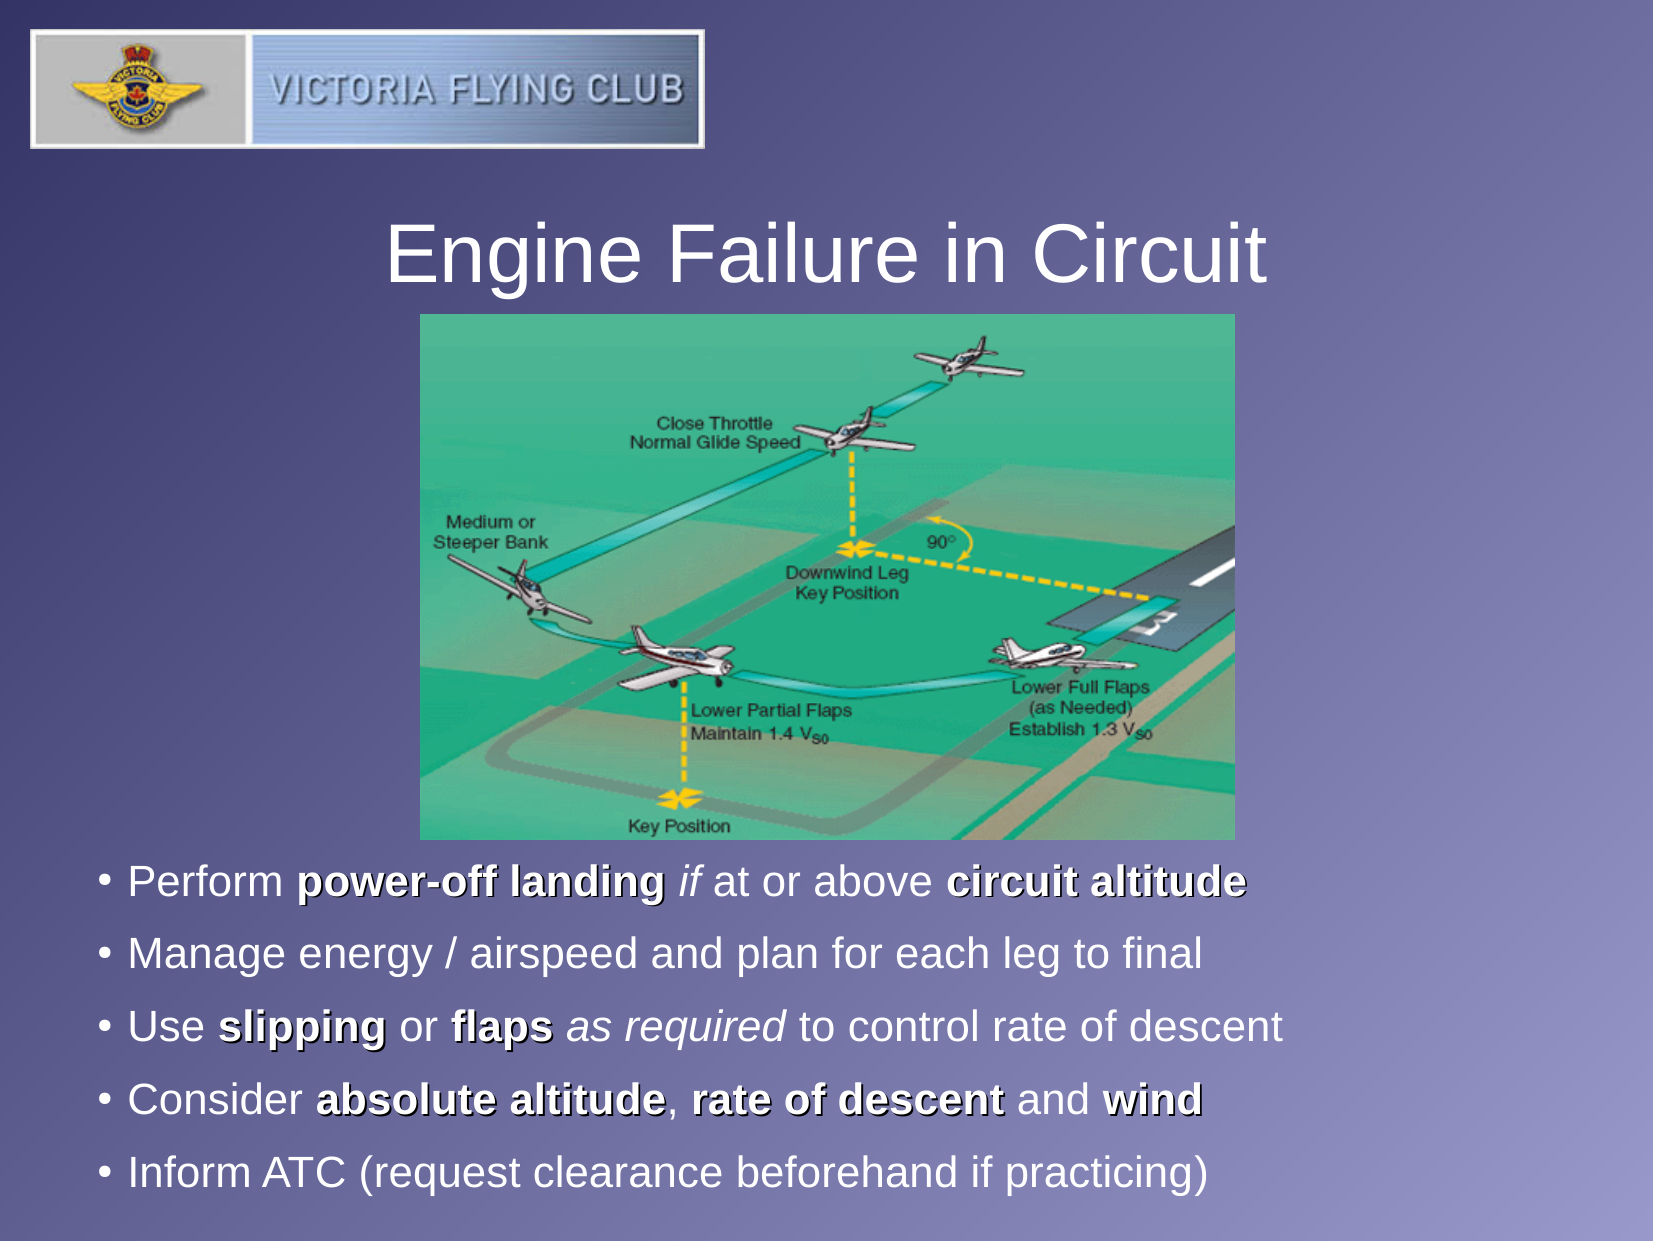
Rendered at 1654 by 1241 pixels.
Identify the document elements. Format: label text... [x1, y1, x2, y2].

title Engine Failure in Circuit [82, 150, 1571, 358]
picture [420, 314, 1235, 841]
list Perform power-off landing if at or above circuit altitude Manage energy / airspeed and plan for each leg to final Use slipping or flaps as required to control rate of descent Consider absolute altitude, rate of descent and wind Inform ATC (request clearance beforehand if practicing) [82, 856, 1571, 1202]
picture [30, 29, 705, 149]
